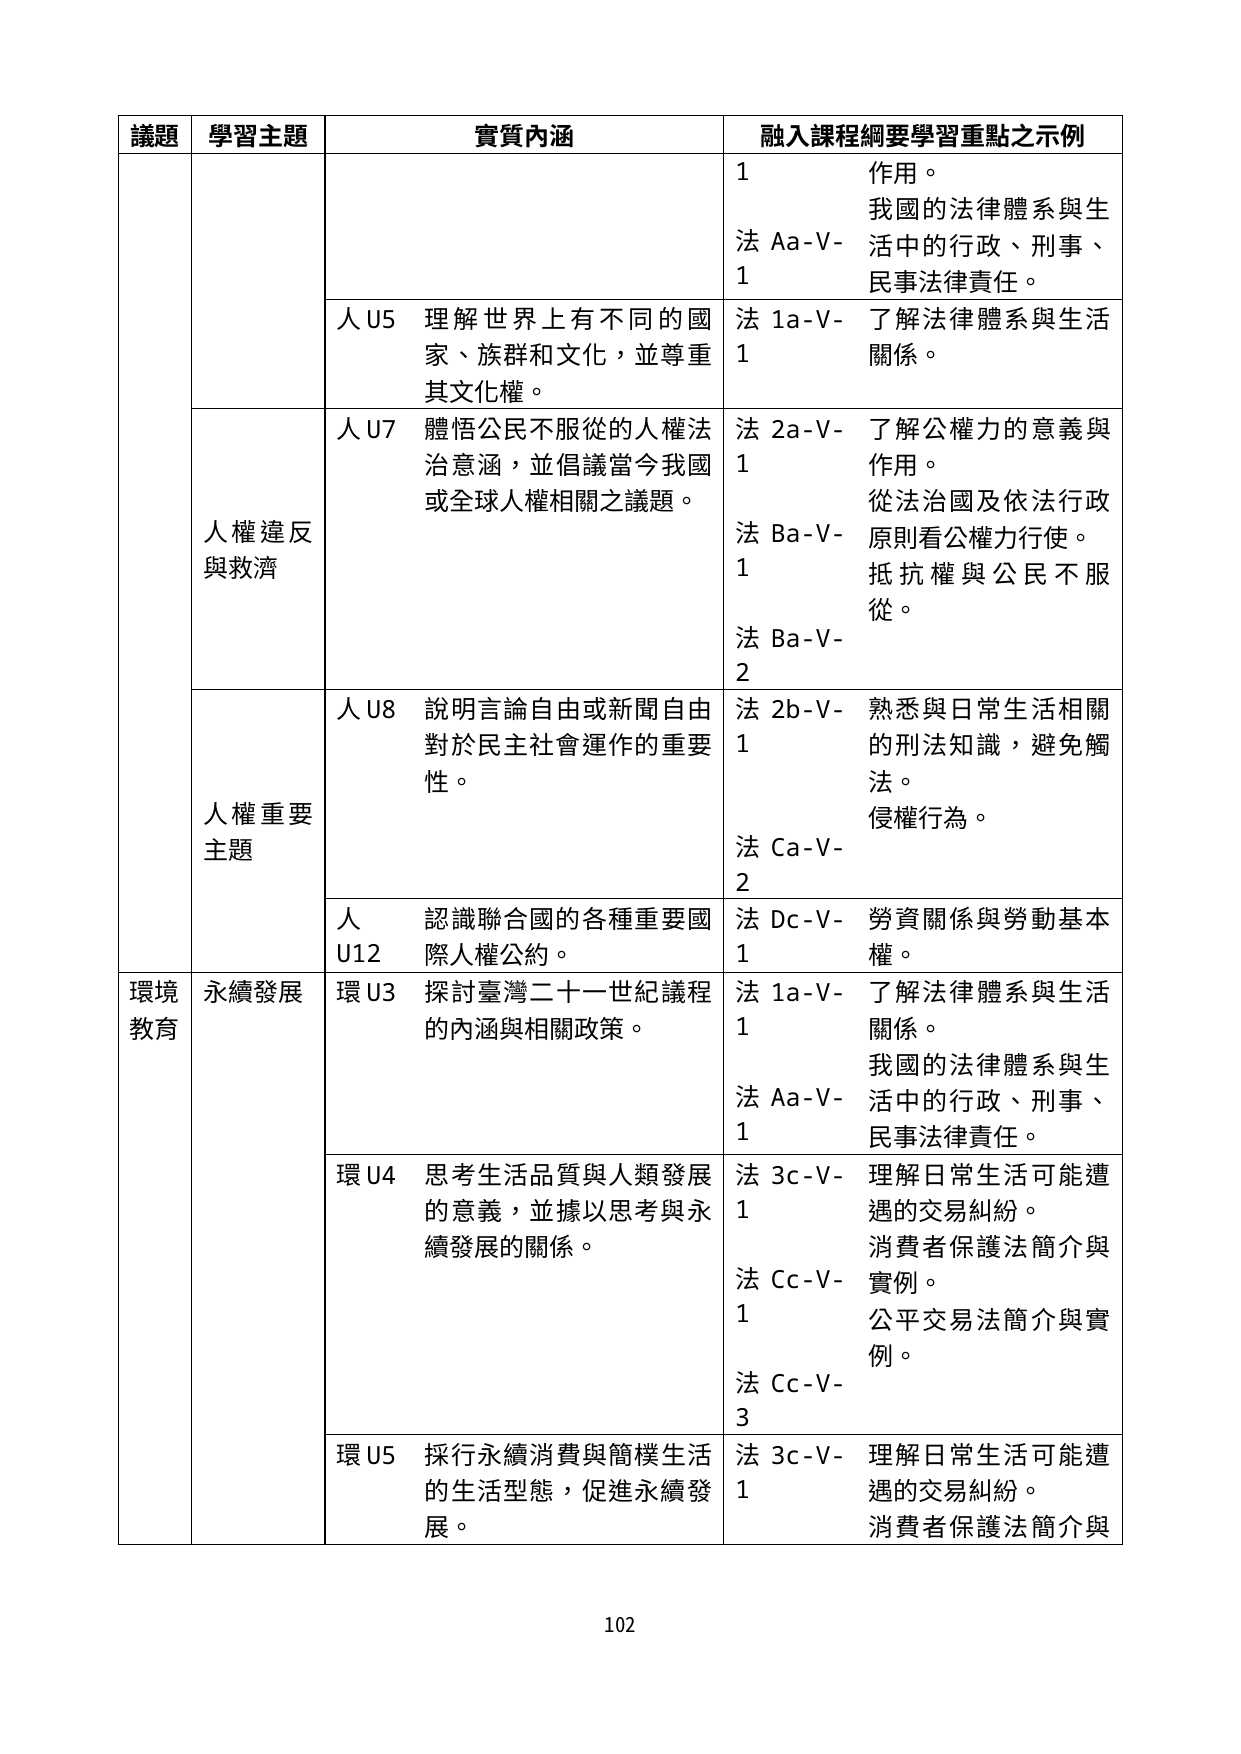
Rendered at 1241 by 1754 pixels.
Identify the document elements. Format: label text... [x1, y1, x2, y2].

table_cell 了解法律體系與生活關係。 [857, 300, 1122, 408]
table_cell 認識聯合國的各種重要國際人權公約。 [413, 899, 723, 972]
table_cell 環U4 [326, 1155, 413, 1434]
table_cell 了解公權力的意義與作用。 從法治國及依法行政原則看公權力行使。 抵抗權與公民不服從。 [857, 409, 1122, 688]
table_cell [413, 154, 723, 298]
table_cell 理解日常生活可能遭遇的交易糾紛。 消費者保護法簡介與 [857, 1435, 1122, 1544]
table_cell 了解法律體系與生活關係。 我國的法律體系與生活中的行政、刑事、民事法律責任。 [857, 973, 1122, 1154]
table_header 實質內涵 [326, 116, 723, 152]
table_cell 說明言論自由或新聞自由對於民主社會運作的重要性。 [413, 690, 723, 898]
table_cell 環U5 [326, 1435, 413, 1544]
table_cell [192, 154, 324, 408]
table_cell 法2a-V-1 法Ba-V-1 法Ba-V-2 [724, 409, 857, 688]
table_cell 作用。 我國的法律體系與生活中的行政、刑事、民事法律責任。 [857, 154, 1122, 298]
table_header 學習主題 [192, 116, 324, 152]
table_cell [119, 154, 191, 972]
table_cell 永續發展 [192, 973, 324, 1544]
table_cell 理解日常生活可能遭遇的交易糾紛。 消費者保護法簡介與實例。 公平交易法簡介與實例。 [857, 1155, 1122, 1434]
table_cell 採行永續消費與簡樸生活的生活型態，促進永續發展。 [413, 1435, 723, 1544]
table_header 融入課程綱要學習重點之示例 [724, 116, 1122, 152]
table_cell 環U3 [326, 973, 413, 1154]
table_cell [326, 154, 413, 298]
table_cell 環境教育 [119, 973, 191, 1544]
table_cell 探討臺灣二十一世紀議程的內涵與相關政策。 [413, 973, 723, 1154]
table_cell 人U12 [326, 899, 413, 972]
table_cell 人權重要主題 [192, 690, 324, 972]
table_cell 法Dc-V-1 [724, 899, 857, 972]
table_header 議題 [119, 116, 191, 152]
table_cell 法3c-V-1 [724, 1435, 857, 1544]
table_cell 勞資關係與勞動基本權。 [857, 899, 1122, 972]
table_cell 1 法Aa-V-1 [724, 154, 857, 298]
table_cell 人U5 [326, 300, 413, 408]
table_cell 法2b-V-1 法Ca-V-2 [724, 690, 857, 898]
table_cell 法1a-V-1 [724, 300, 857, 408]
table_cell 思考生活品質與人類發展的意義，並據以思考與永續發展的關係。 [413, 1155, 723, 1434]
table_cell 人權違反與救濟 [192, 409, 324, 688]
table_cell 法1a-V-1 法Aa-V-1 [724, 973, 857, 1154]
table_cell 法3c-V-1 法Cc-V-1 法Cc-V-3 [724, 1155, 857, 1434]
table_cell 體悟公民不服從的人權法治意涵，並倡議當今我國或全球人權相關之議題。 [413, 409, 723, 688]
table_cell 熟悉與日常生活相關的刑法知識，避免觸法。 侵權行為。 [857, 690, 1122, 898]
table_cell 人U8 [326, 690, 413, 898]
table_cell 人U7 [326, 409, 413, 688]
table_cell 理解世界上有不同的國家、族群和文化，並尊重其文化權。 [413, 300, 723, 408]
